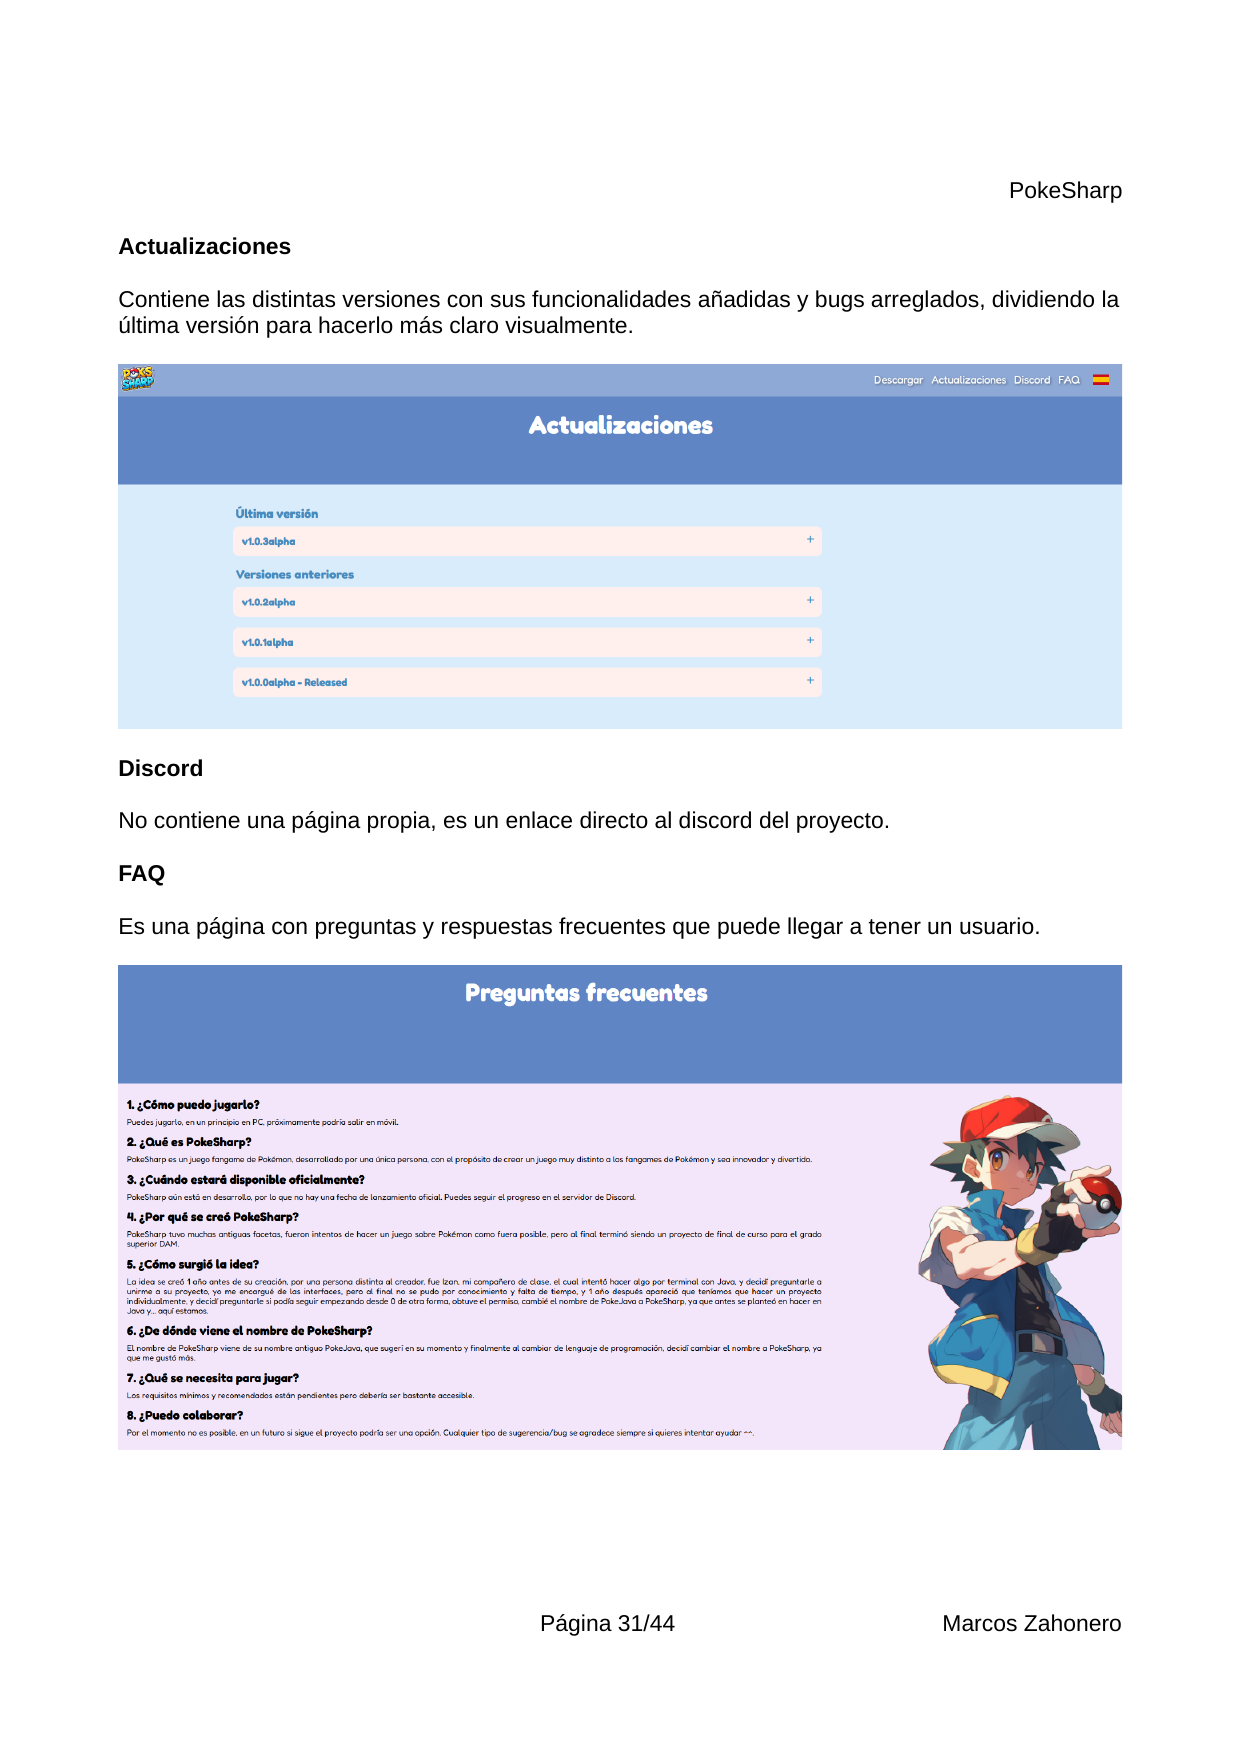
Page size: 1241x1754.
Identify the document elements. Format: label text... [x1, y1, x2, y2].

picture [118, 965, 1123, 1450]
text Es una página con preguntas y respuestas frecuentes que puede llegar a tener un usuario. [118, 913, 1122, 939]
picture [118, 364, 1123, 729]
text FAQ [118, 860, 1122, 887]
text Actualizaciones [118, 233, 1122, 259]
text Discord [118, 755, 1122, 781]
text No contiene una página propia, es un enlace directo al discord del proyecto. [118, 807, 1122, 834]
text Contiene las distintas versiones con sus funcionalidades añadidas y bugs arreglados, dividiendo la última versión para hacerlo más claro visualmente. [118, 286, 1122, 338]
